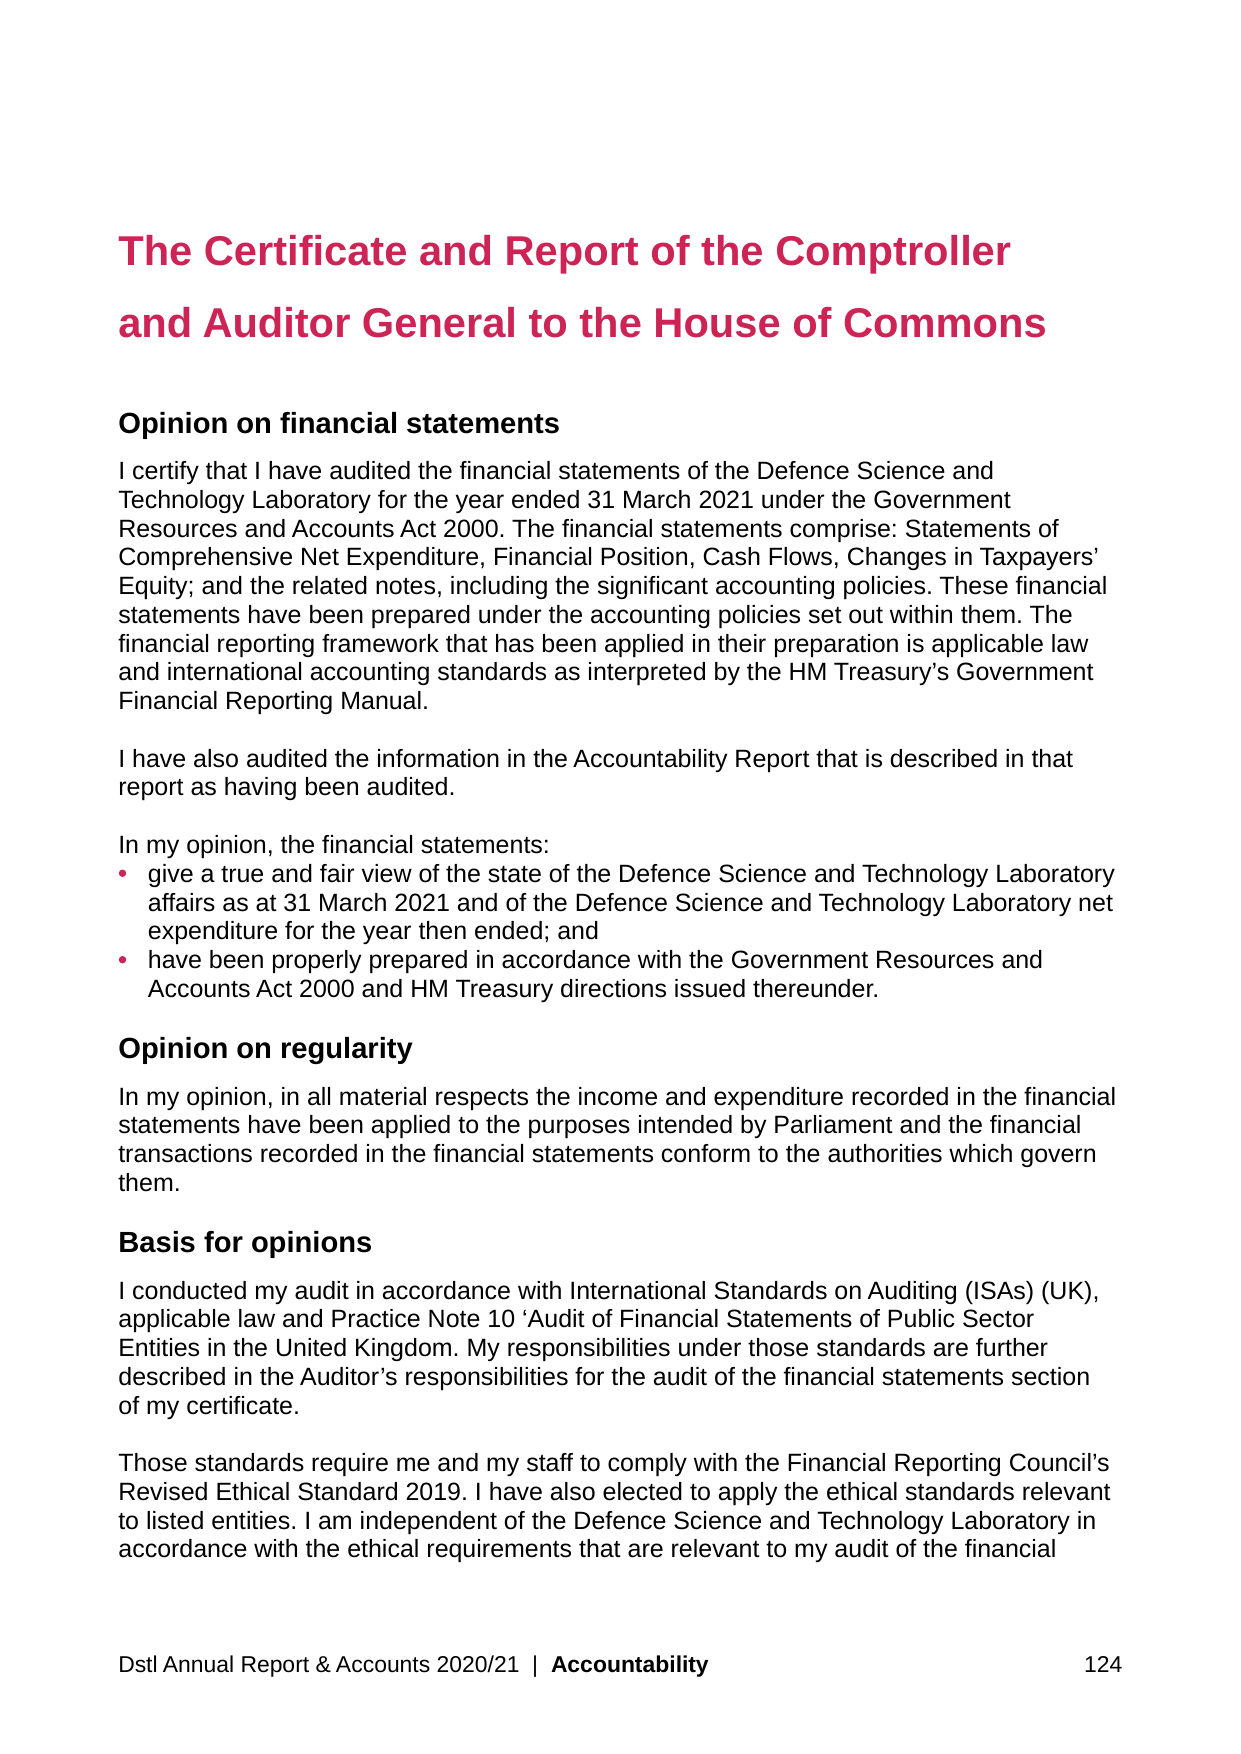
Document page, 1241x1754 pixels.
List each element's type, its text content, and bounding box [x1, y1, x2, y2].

text I certify that I have audited the financial statements of the Defence Science and Technology Laboratory for the year ended 31 March 2021 under the Government Resources and Accounts Act 2000. The financial statements comprise: Statements of Comprehensive Net Expenditure, Financial Position, Cash Flows, Changes in Taxpayers’ Equity; and the related notes, including the significant accounting policies. These financial statements have been prepared under the accounting policies set out within them. The financial reporting framework that has been applied in their preparation is applicable law and international accounting standards as interpreted by the HM Treasury’s Government Financial Reporting Manual. [118, 456, 1122, 715]
subtitle Opinion on regularity [118, 1031, 1122, 1065]
text I conducted my audit in accordance with International Standards on Auditing (ISAs) (UK), applicable law and Practice Note 10 ‘Audit of Financial Statements of Public Sector Entities in the United Kingdom. My responsibilities under those standards are further described in the Auditor’s responsibilities for the audit of the financial statements section of my certificate. [118, 1276, 1122, 1419]
list give a true and fair view of the state of the Defence Science and Technology Laboratory affairs as at 31 March 2021 and of the Defence Science and Technology Laboratory net expenditure for the year then ended; and [118, 859, 1122, 945]
subtitle The Certificate and Report of the Comptroller and Auditor General to the House of Commons [118, 226, 1122, 346]
subtitle Opinion on financial statements [118, 406, 1122, 439]
list have been properly prepared in accordance with the Government Resources and Accounts Act 2000 and HM Treasury directions issued thereunder. [118, 945, 1122, 1003]
text In my opinion, the financial statements: [118, 830, 1122, 859]
subtitle Basis for opinions [118, 1225, 1122, 1259]
text Those standards require me and my staff to comply with the Financial Reporting Council’s Revised Ethical Standard 2019. I have also elected to apply the ethical standards relevant to listed entities. I am independent of the Defence Science and Technology Laboratory in accordance with the ethical requirements that are relevant to my audit of the financial [118, 1448, 1122, 1563]
text I have also audited the information in the Accountability Report that is described in that report as having been audited. [118, 744, 1122, 801]
text In my opinion, in all material respects the income and expenditure recorded in the financial statements have been applied to the purposes intended by Parliament and the financial transactions recorded in the financial statements conform to the authorities which govern them. [118, 1082, 1122, 1197]
